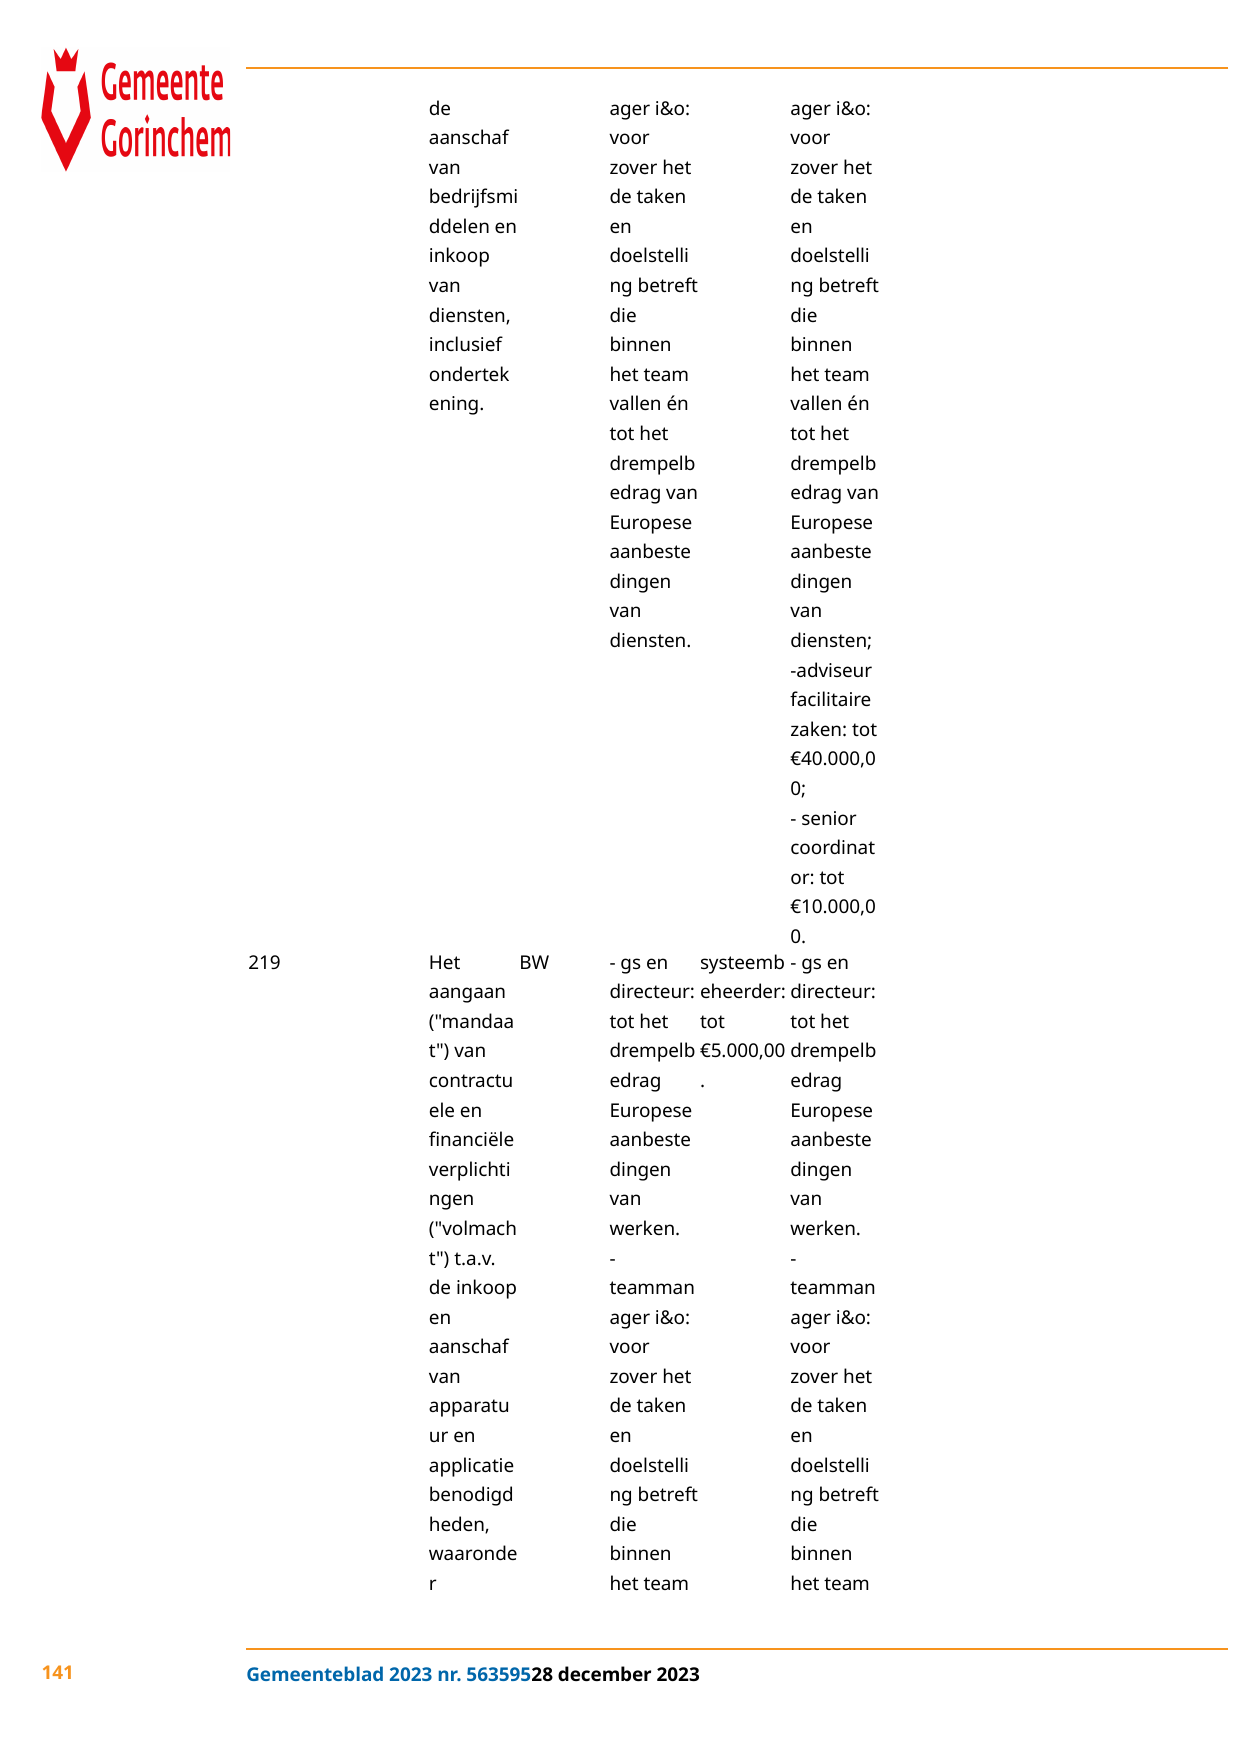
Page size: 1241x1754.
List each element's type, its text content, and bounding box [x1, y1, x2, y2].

table_cell [248, 95, 338, 949]
table_cell [1061, 95, 1152, 949]
table_cell - gs en directeur: tot het drempelbedrag Europese aanbestedingen van werken. - teammanager i&o: voor zover het de taken en doelstelling betreft die binnen het team [609, 949, 700, 1596]
table_cell [881, 949, 971, 1596]
table_cell ager i&o: voor zover het de taken en doelstelling betreft die binnen het team vallen én tot het drempelbedrag van Europese aanbestedingen van diensten. [609, 95, 700, 949]
table_cell [971, 95, 1061, 949]
table_cell - gs en directeur: tot het drempelbedrag Europese aanbestedingen van werken. - teammanager i&o: voor zover het de taken en doelstelling betreft die binnen het team [790, 949, 881, 1596]
table_cell [971, 949, 1061, 1596]
table_cell ager i&o: voor zover het de taken en doelstelling betreft die binnen het team vallen én tot het drempelbedrag van Europese aanbestedingen van diensten; -adviseur facilitaire zaken: tot €40.000,00; - senior coordinator: tot €10.000,00. [790, 95, 881, 949]
table_cell BW [519, 949, 609, 1596]
table_cell [338, 949, 429, 1596]
table_cell 219 [248, 949, 338, 1596]
table_cell [881, 95, 971, 949]
table_cell [700, 95, 790, 949]
table_cell Het aangaan ("mandaat") van contractuele en financiële verplichtingen ("volmacht") t.a.v. de inkoop en aanschaf van apparatuur en applicatiebenodigdheden, waaronder [429, 949, 519, 1596]
table_cell [519, 95, 609, 949]
table_cell de aanschaf van bedrijfsmiddelen en inkoop van diensten, inclusief ondertekening. [429, 95, 519, 949]
picture [41, 47, 231, 172]
table_cell [1061, 949, 1152, 1596]
table_cell systeembeheerder: tot €5.000,00. [700, 949, 790, 1596]
table_cell [338, 95, 429, 949]
